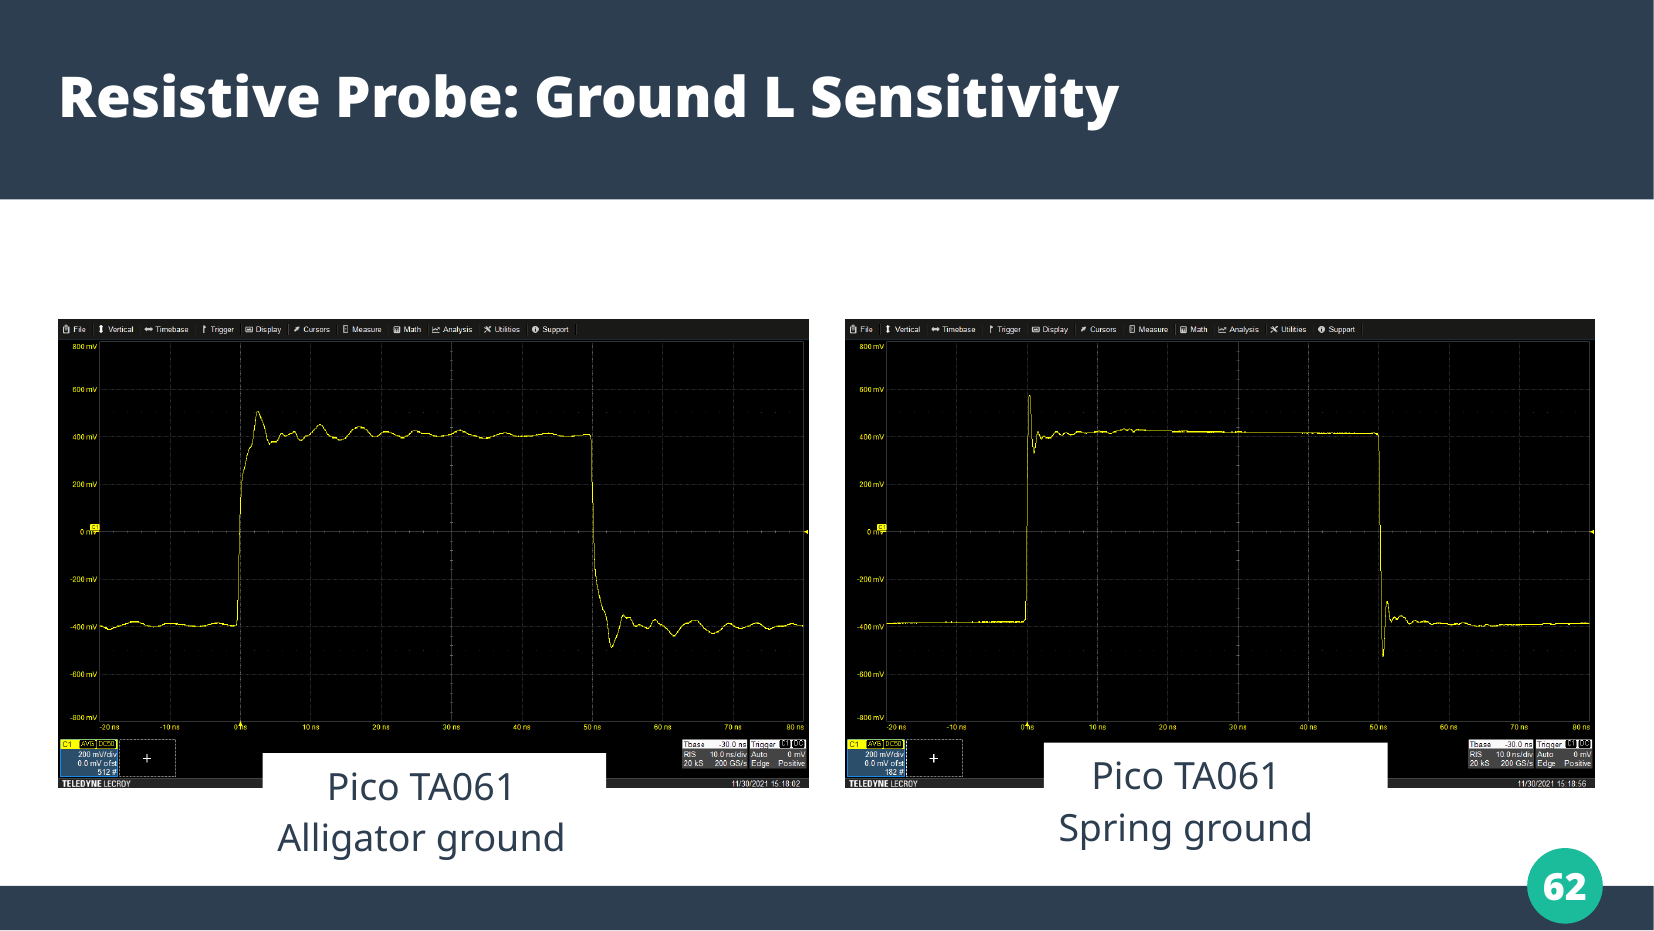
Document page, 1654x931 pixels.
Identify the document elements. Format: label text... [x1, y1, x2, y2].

text_box Pico TA061 Spring ground [1043, 750, 1388, 852]
picture [845, 319, 1595, 788]
picture [58, 319, 809, 788]
text_box Pico TA061 Alligator ground [262, 760, 607, 863]
title Resistive Probe: Ground L Sensitivity [59, 37, 1595, 155]
